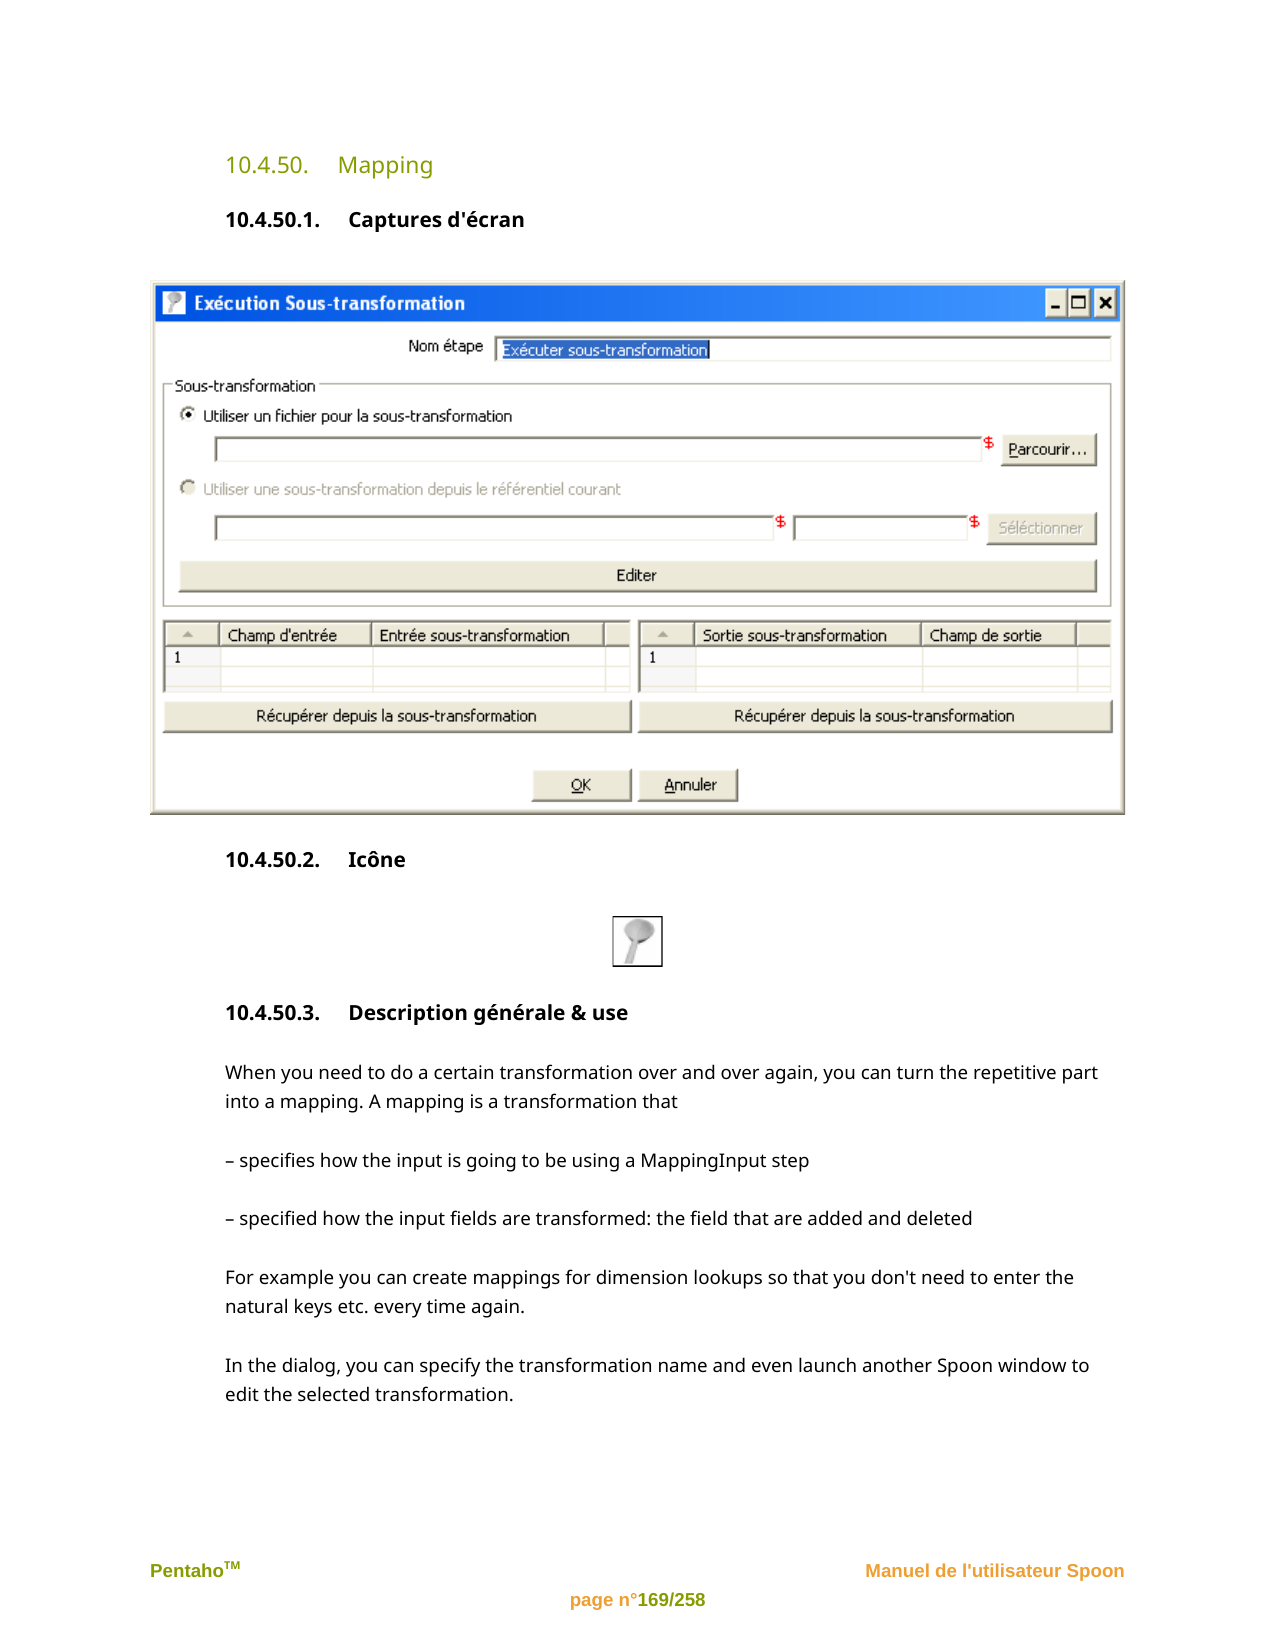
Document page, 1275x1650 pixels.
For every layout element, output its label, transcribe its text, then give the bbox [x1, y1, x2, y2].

text For example you can create mappings for dimension lookups so that you don't need to enter the natural keys etc. every time again. [225, 1261, 1125, 1319]
subtitle Captures d'écran [225, 204, 1125, 233]
picture [612, 916, 663, 967]
subtitle Description générale & use [225, 899, 1125, 1026]
text In the dialog, you can specify the transformation name and even launch another Spoon window to edit the selected transformation. [225, 1349, 1125, 1407]
text – specified how the input fields are transformed: the field that are added and deleted [225, 1202, 1125, 1231]
subtitle [225, 258, 1125, 280]
subtitle Icône [225, 815, 1125, 874]
text When you need to do a certain transformation over and over again, you can turn the repetitive part into a mapping. A mapping is a transformation that [225, 1056, 1125, 1114]
picture [150, 280, 1125, 815]
subtitle Mapping [225, 150, 1125, 179]
text – specifies how the input is going to be using a MappingInput step [225, 1144, 1125, 1173]
